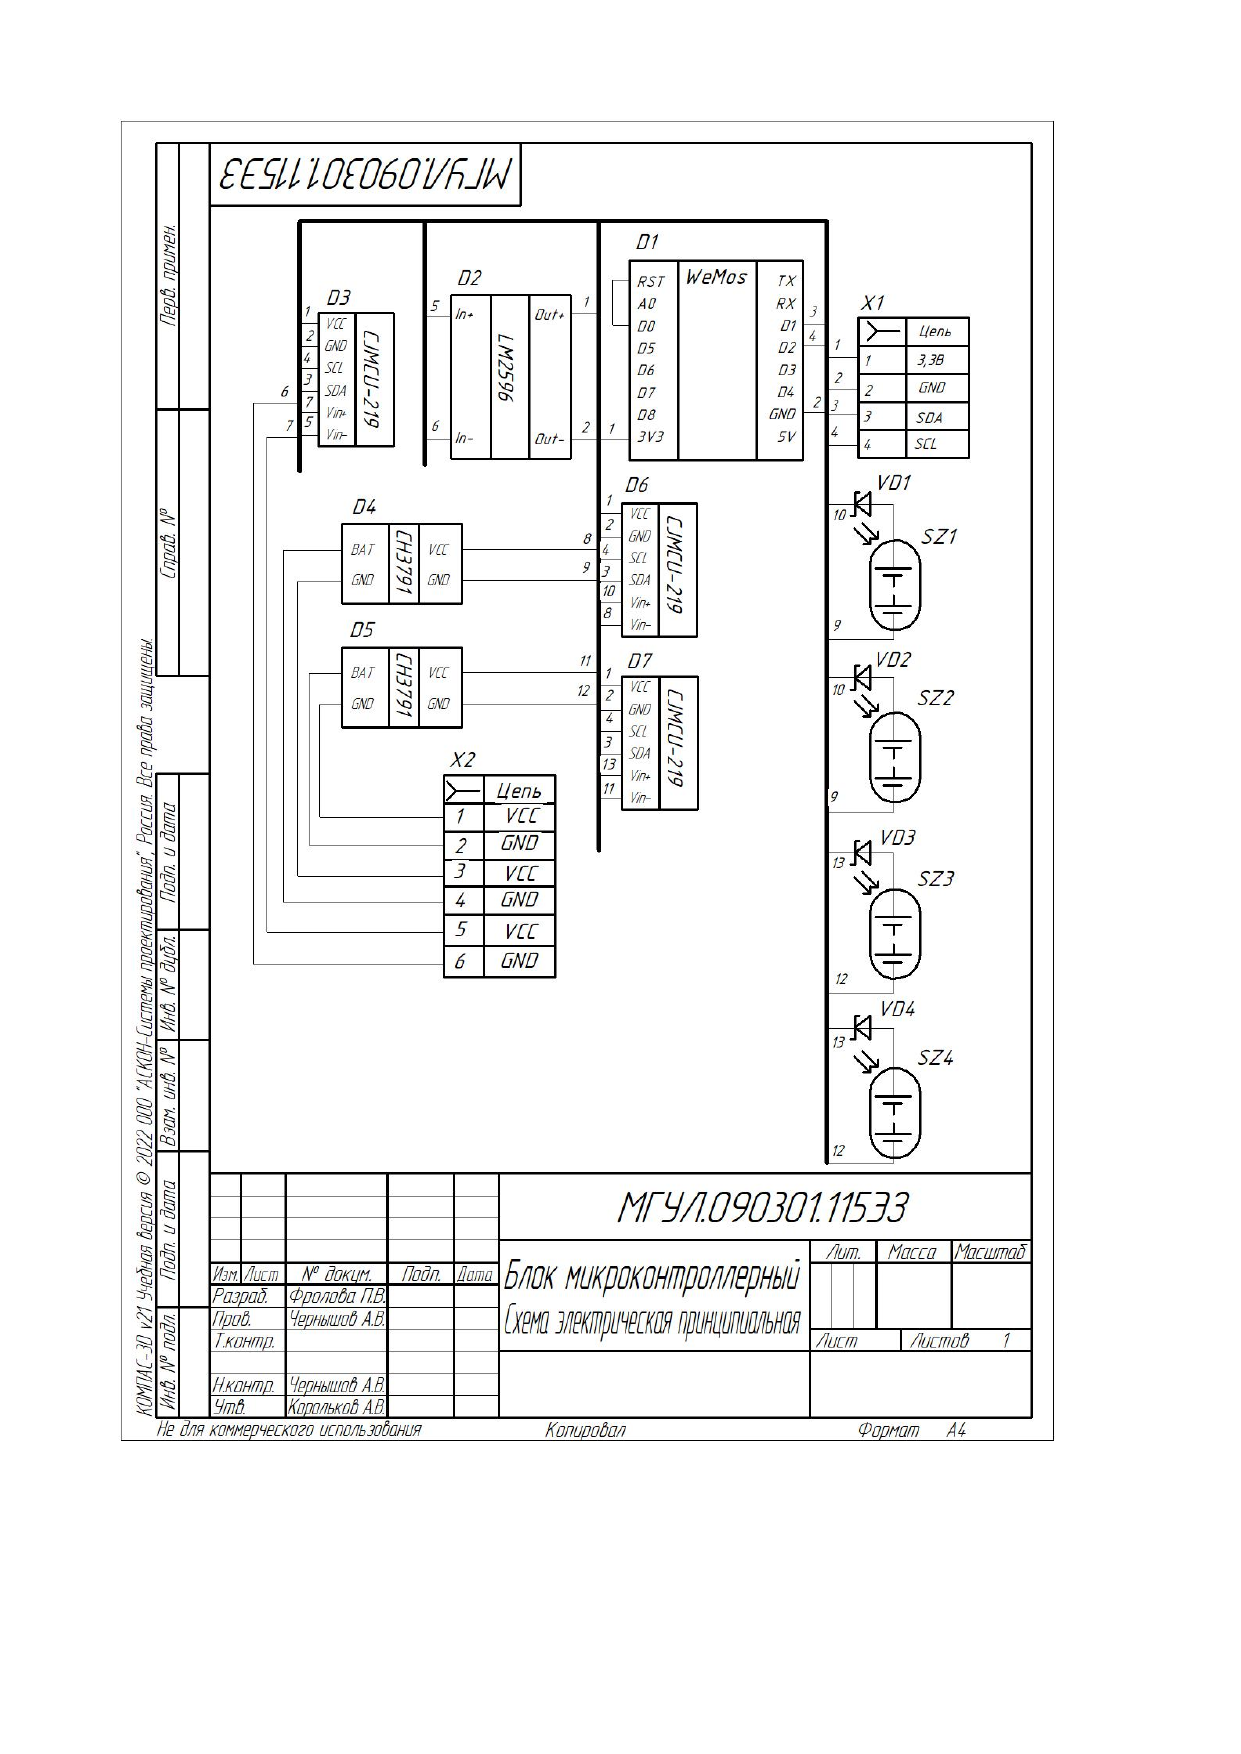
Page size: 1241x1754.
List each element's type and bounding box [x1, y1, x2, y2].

picture [118, 118, 1056, 1442]
